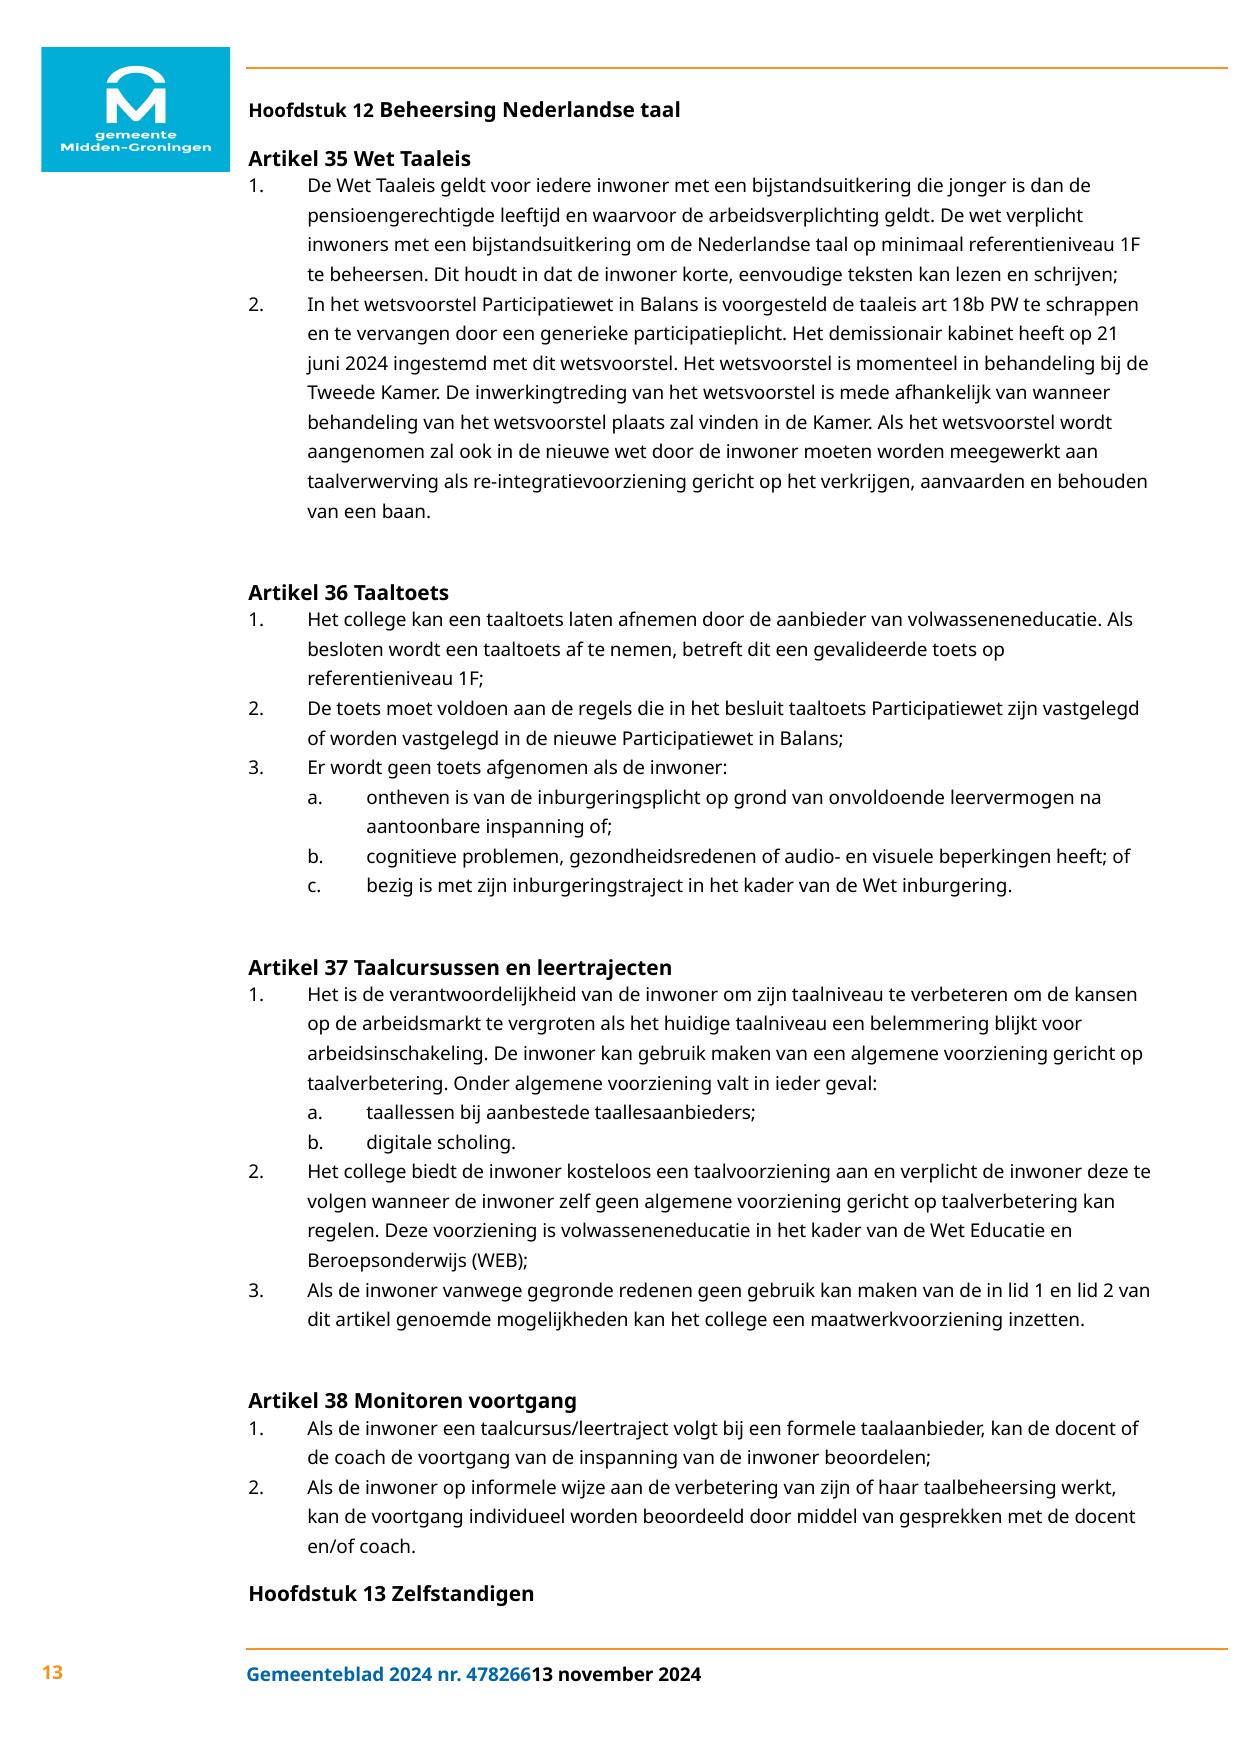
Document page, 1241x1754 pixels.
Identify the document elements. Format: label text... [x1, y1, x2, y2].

text Artikel 37 Taalcursussen en leertrajecten [248, 953, 1152, 981]
list Als de inwoner vanwege gegronde redenen geen gebruik kan maken van de in lid 1 en lid 2 van dit artikel genoemde mogelijkheden kan het college een maatwerkvoorziening inzetten. [248, 1277, 1152, 1332]
text Hoofdstuk 13 Zelfstandigen [248, 1579, 1152, 1607]
list De Wet Taaleis geldt voor iedere inwoner met een bijstandsuitkering die jonger is dan de pensioengerechtigde leeftijd en waarvoor de arbeidsverplichting geldt. De wet verplicht inwoners met een bijstandsuitkering om de Nederlandse taal op minimaal referentieniveau 1F te beheersen. Dit houdt in dat de inwoner korte, eenvoudige teksten kan lezen en schrijven; [248, 172, 1152, 287]
text Hoofdstuk 12 Beheersing Nederlandse taal [248, 95, 1152, 123]
list bezig is met zijn inburgeringstraject in het kader van de Wet inburgering. [307, 873, 1152, 898]
list ontheven is van de inburgeringsplicht op grond van onvoldoende leervermogen na aantoonbare inspanning of; [307, 784, 1152, 839]
list Het college kan een taaltoets laten afnemen door de aanbieder van volwasseneneducatie. Als besloten wordt een taaltoets af te nemen, betreft dit een gevalideerde toets op referentieniveau 1F; [248, 606, 1152, 691]
picture [108, 66, 164, 82]
text Artikel 35 Wet Taaleis [248, 144, 1152, 172]
list Het is de verantwoordelijkheid van de inwoner om zijn taalniveau te verbeteren om de kansen op de arbeidsmarkt te vergroten als het huidige taalniveau een belemmering blijkt voor arbeidsinschakeling. De inwoner kan gebruik maken van een algemene voorziening gericht op taalverbetering. Onder algemene voorziening valt in ieder geval: [248, 981, 1152, 1096]
picture [107, 89, 165, 122]
list Als de inwoner op informele wijze aan de verbetering van zijn of haar taalbeheersing werkt, kan de voortgang individueel worden beoordeeld door middel van gesprekken met de docent en/of coach. [248, 1474, 1152, 1559]
text Artikel 36 Taaltoets [248, 578, 1152, 606]
picture [184, 146, 190, 153]
list In het wetsvoorstel Participatiewet in Balans is voorgesteld de taaleis art 18b PW te schrappen en te vervangen door een generieke participatieplicht. Het demissionair kabinet heeft op 21 juni 2024 ingestemd met dit wetsvoorstel. Het wetsvoorstel is momenteel in behandeling bij de Tweede Kamer. De inwerkingtreding van het wetsvoorstel is mede afhankelijk van wanneer behandeling van het wetsvoorstel plaats zal vinden in de Kamer. Als het wetsvoorstel wordt aangenomen zal ook in de nieuwe wet door de inwoner moeten worden meegewerkt aan taalverwerving als re-integratievoorziening gericht op het verkrijgen, aanvaarden en behouden van een baan. [248, 291, 1152, 524]
list Als de inwoner een taalcursus/leertraject volgt bij een formele taalaanbieder, kan de docent of de coach de voortgang van de inspanning van de inwoner beoordelen; [248, 1415, 1152, 1470]
list cognitieve problemen, gezondheidsredenen of audio- en visuele beperkingen heeft; of [307, 843, 1152, 869]
list digitale scholing. [307, 1129, 1152, 1155]
list Er wordt geen toets afgenomen als de inwoner: [248, 754, 1152, 780]
text Artikel 38 Monitoren voortgang [248, 1386, 1152, 1415]
list De toets moet voldoen aan de regels die in het besluit taaltoets Participatiewet zijn vastgelegd of worden vastgelegd in de nieuwe Participatiewet in Balans; [248, 695, 1152, 750]
list taallessen bij aanbestede taallesaanbieders; [307, 1099, 1152, 1125]
list Het college biedt de inwoner kosteloos een taalvoorziening aan en verplicht de inwoner deze te volgen wanneer de inwoner zelf geen algemene voorziening gericht op taalverbetering kan regelen. Deze voorziening is volwasseneneducatie in het kader van de Wet Educatie en Beroepsonderwijs (WEB); [248, 1158, 1152, 1273]
